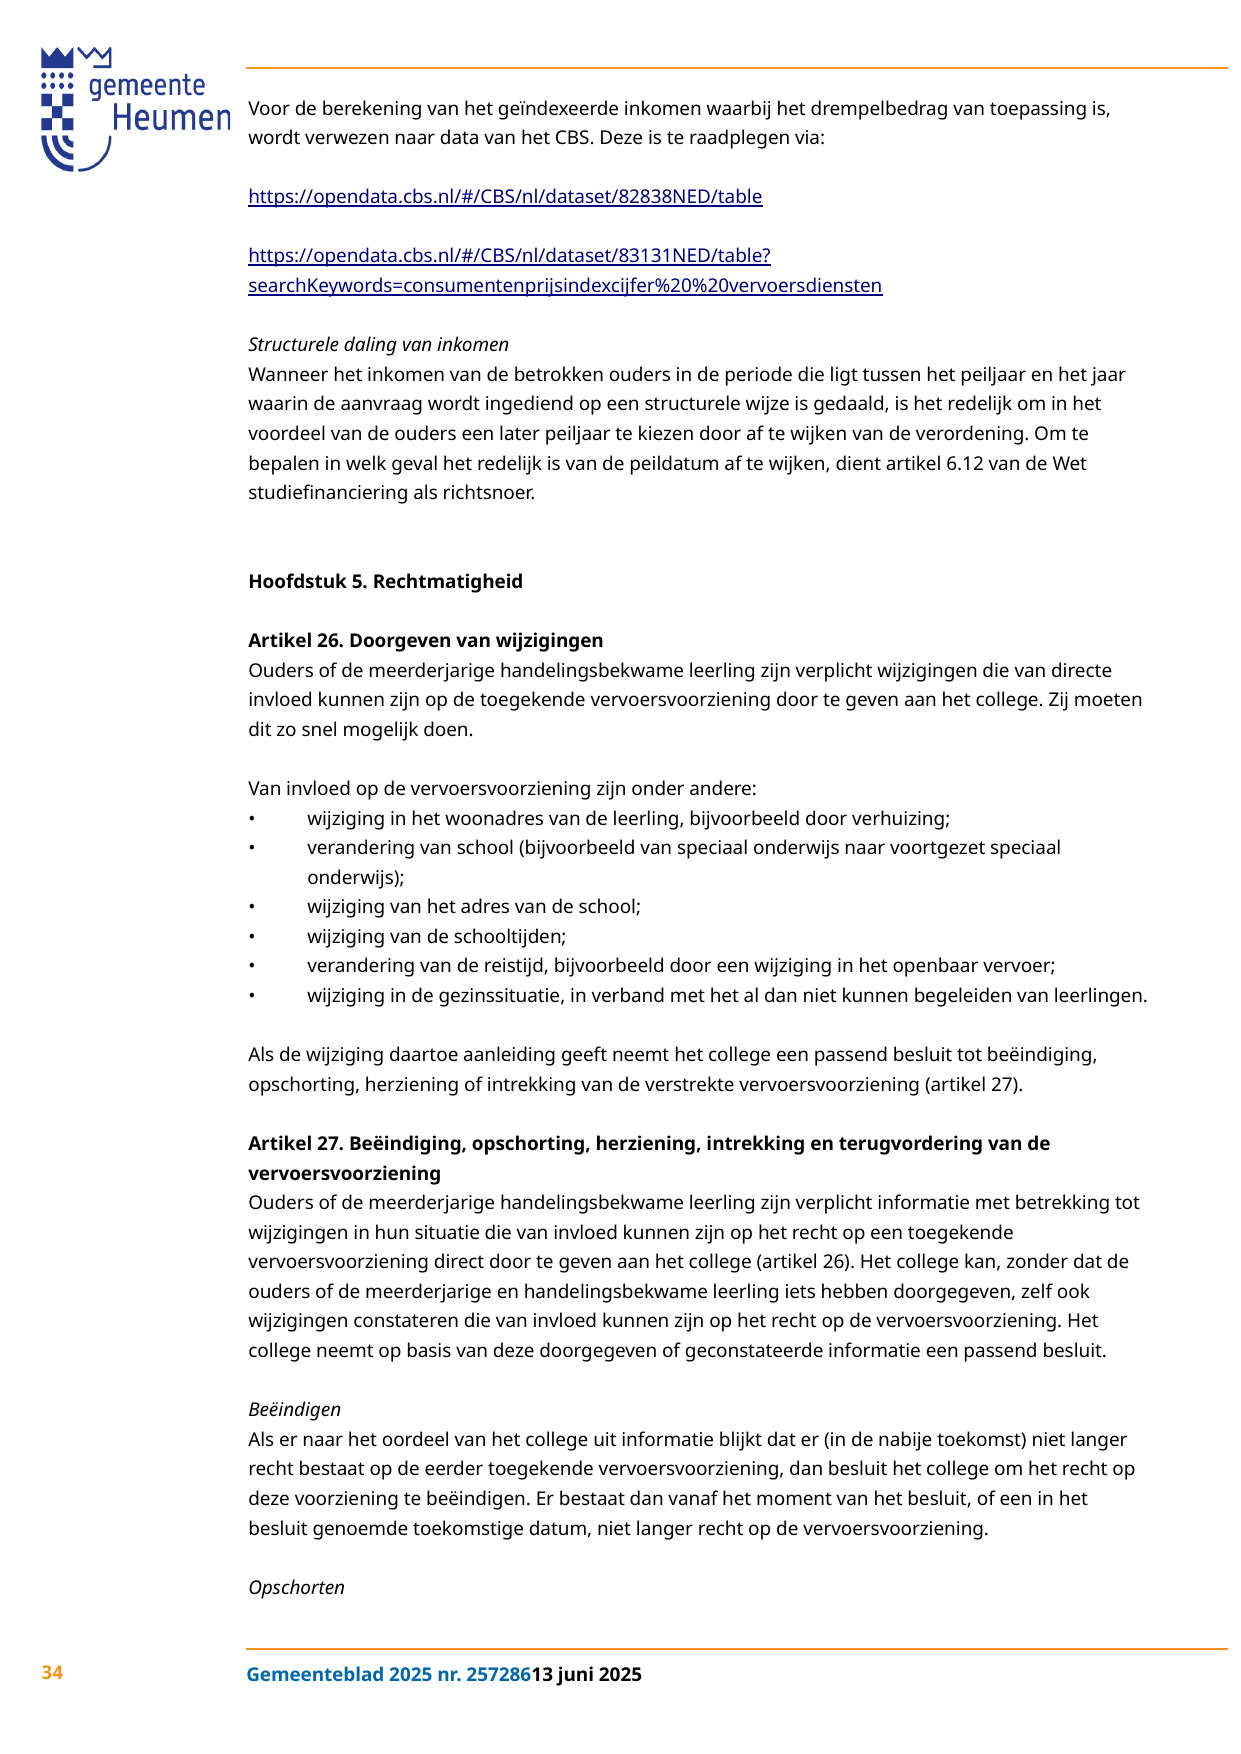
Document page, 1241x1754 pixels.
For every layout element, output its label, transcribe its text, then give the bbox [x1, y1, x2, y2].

text Ouders of de meerderjarige handelingsbekwame leerling zijn verplicht informatie met betrekking tot wijzigingen in hun situatie die van invloed kunnen zijn op het recht op een toegekende vervoersvoorziening direct door te geven aan het college (artikel 26). Het college kan, zonder dat de ouders of de meerderjarige en handelingsbekwame leerling iets hebben doorgegeven, zelf ook wijzigingen constateren die van invloed kunnen zijn op het recht op de vervoersvoorziening. Het college neemt op basis van deze doorgegeven of geconstateerde informatie een passend besluit. [248, 1189, 1152, 1363]
text Beëindigen [248, 1396, 1152, 1422]
text Van invloed op de vervoersvoorziening zijn onder andere: [248, 775, 1152, 801]
text Hoofdstuk 5. Rechtmatigheid [248, 568, 1152, 594]
list verandering van school (bijvoorbeeld van speciaal onderwijs naar voortgezet speciaal onderwijs); [248, 834, 1152, 890]
text Artikel 27. Beëindiging, opschorting, herziening, intrekking en terugvordering van de vervoersvoorziening [248, 1130, 1152, 1186]
list wijziging van het adres van de school; [248, 893, 1152, 919]
text Opschorten [248, 1574, 1152, 1600]
list wijziging in het woonadres van de leerling, bijvoorbeeld door verhuizing; [248, 805, 1152, 831]
picture [41, 47, 231, 172]
list wijziging van de schooltijden; [248, 923, 1152, 949]
text Artikel 26. Doorgeven van wijzigingen [248, 627, 1152, 653]
text Wanneer het inkomen van de betrokken ouders in de periode die ligt tussen het peiljaar en het jaar waarin de aanvraag wordt ingediend op een structurele wijze is gedaald, is het redelijk om in het voordeel van de ouders een later peiljaar te kiezen door af te wijken van de verordening. Om te bepalen in welk geval het redelijk is van de peildatum af te wijken, dient artikel 6.12 van de Wet studiefinanciering als richtsnoer. [248, 361, 1152, 505]
list wijziging in de gezinssituatie, in verband met het al dan niet kunnen begeleiden van leerlingen. [248, 982, 1152, 1008]
text Structurele daling van inkomen [248, 331, 1152, 357]
text Voor de berekening van het geïndexeerde inkomen waarbij het drempelbedrag van toepassing is, wordt verwezen naar data van het CBS. Deze is te raadplegen via: [248, 95, 1152, 150]
text https://opendata.cbs.nl/#/CBS/nl/dataset/82838NED/table [248, 183, 1152, 209]
text Als er naar het oordeel van het college uit informatie blijkt dat er (in de nabije toekomst) niet langer recht bestaat op de eerder toegekende vervoersvoorziening, dan besluit het college om het recht op deze voorziening te beëindigen. Er bestaat dan vanaf het moment van het besluit, of een in het besluit genoemde toekomstige datum, niet langer recht op de vervoersvoorziening. [248, 1426, 1152, 1541]
text Als de wijziging daartoe aanleiding geeft neemt het college een passend besluit tot beëindiging, opschorting, herziening of intrekking van de verstrekte vervoersvoorziening (artikel 27). [248, 1041, 1152, 1097]
text Ouders of de meerderjarige handelingsbekwame leerling zijn verplicht wijzigingen die van directe invloed kunnen zijn op de toegekende vervoersvoorziening door te geven aan het college. Zij moeten dit zo snel mogelijk doen. [248, 657, 1152, 742]
list verandering van de reistijd, bijvoorbeeld door een wijziging in het openbaar vervoer; [248, 953, 1152, 978]
text https://opendata.cbs.nl/#/CBS/nl/dataset/83131NED/table?searchKeywords=consumentenprijsindexcijfer%20%20vervoersdiensten [248, 243, 1152, 298]
